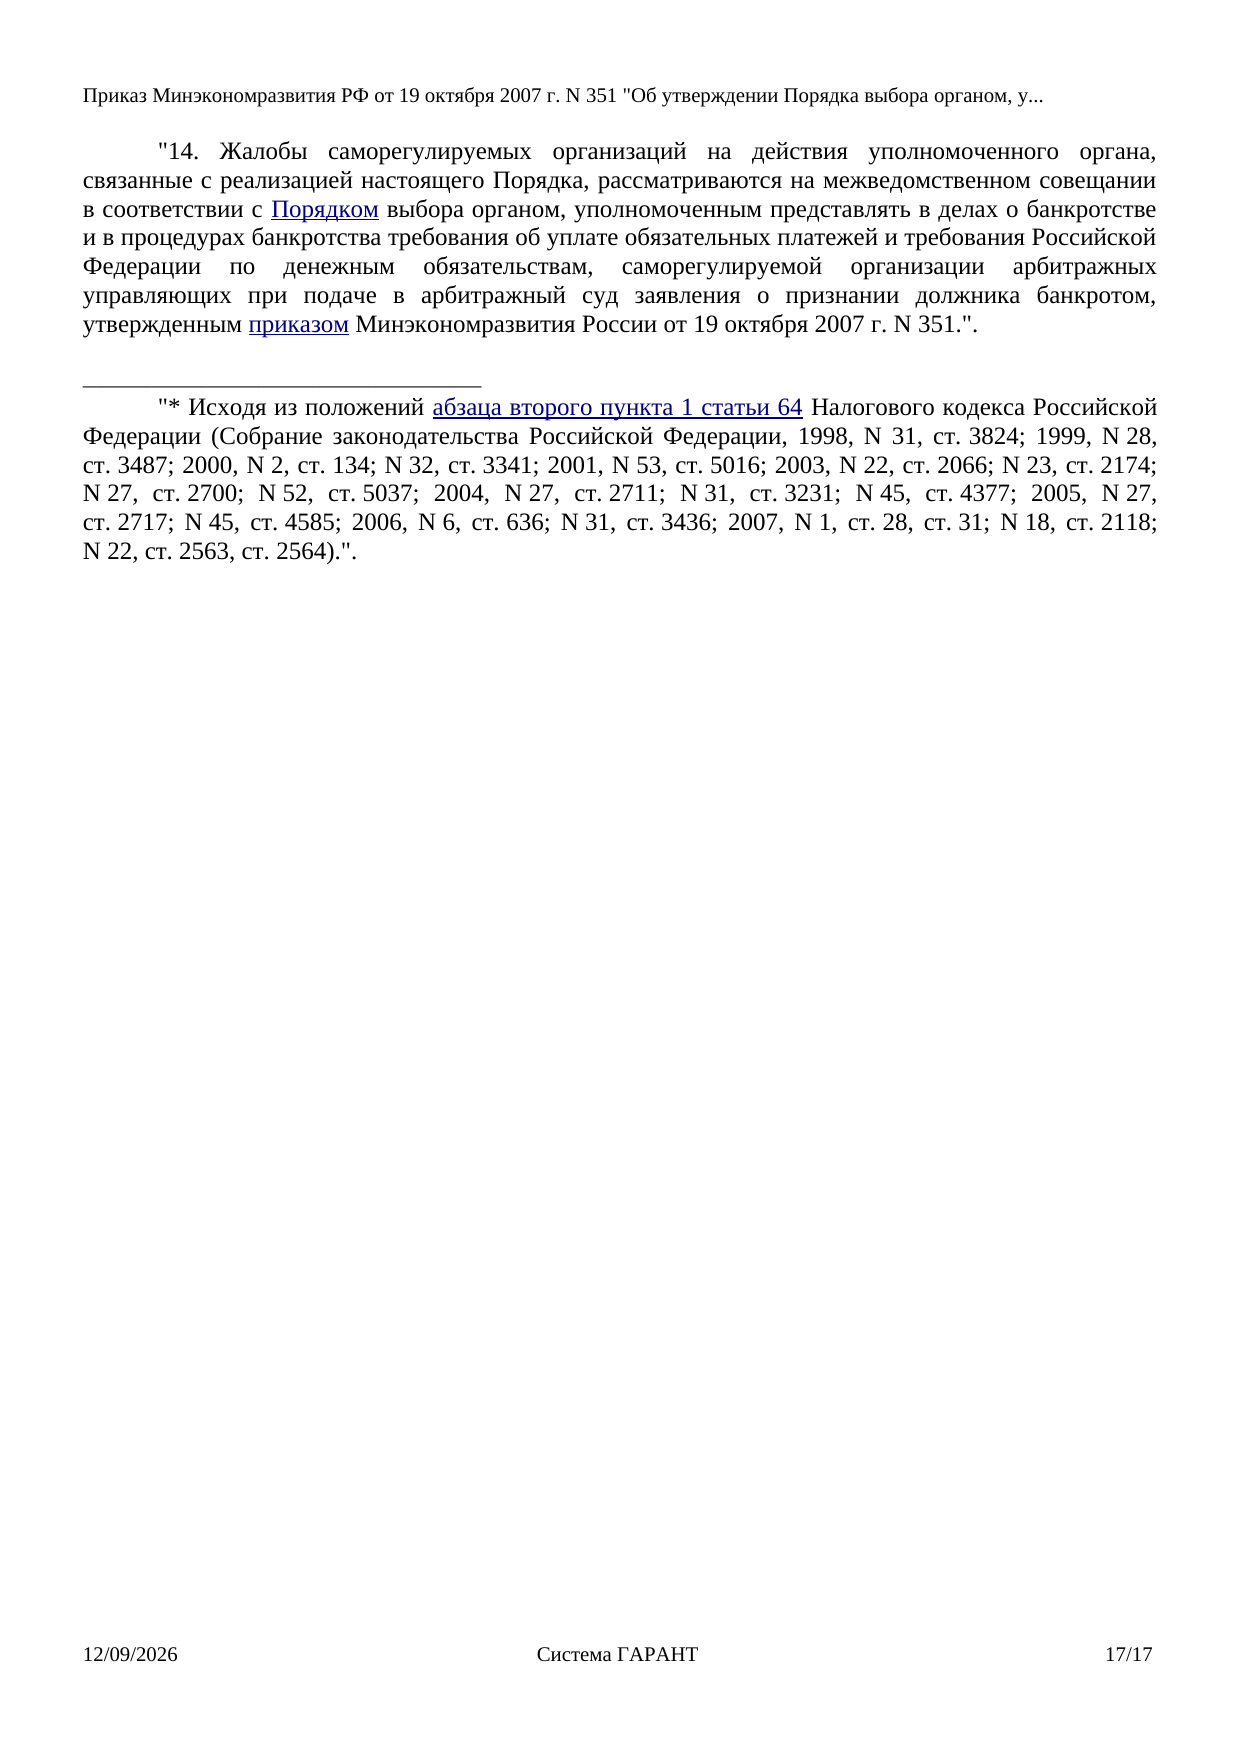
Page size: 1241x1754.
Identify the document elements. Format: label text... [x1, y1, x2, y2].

text _____________________________ [83, 366, 1157, 392]
text "14. Жалобы саморегулируемых организаций на действия уполномоченного органа, связанные с реализацией настоящего Порядка, рассматриваются на межведомственном совещании в соответствии с Порядком выбора органом, уполномоченным представлять в делах о банкротстве и в процедурах банкротства требования об уплате обязательных платежей и требования Российской Федерации по денежным обязательствам, саморегулируемой организации арбитражных управляющих при подаче в арбитражный суд заявления о признании должника банкротом, утвержденным приказом Минэкономразвития России от 19 октября 2007 г. N 351.". [83, 136, 1157, 337]
text "* Исходя из положений абзаца второго пункта 1 статьи 64 Налогового кодекса Российской Федерации (Собрание законодательства Российской Федерации, 1998, N 31, ст. 3824; 1999, N 28, ст. 3487; 2000, N 2, ст. 134; N 32, ст. 3341; 2001, N 53, ст. 5016; 2003, N 22, ст. 2066; N 23, ст. 2174; N 27, ст. 2700; N 52, ст. 5037; 2004, N 27, ст. 2711; N 31, ст. 3231; N 45, ст. 4377; 2005, N 27, ст. 2717; N 45, ст. 4585; 2006, N 6, ст. 636; N 31, ст. 3436; 2007, N 1, ст. 28, ст. 31; N 18, ст. 2118; N 22, ст. 2563, ст. 2564).". [83, 392, 1157, 565]
